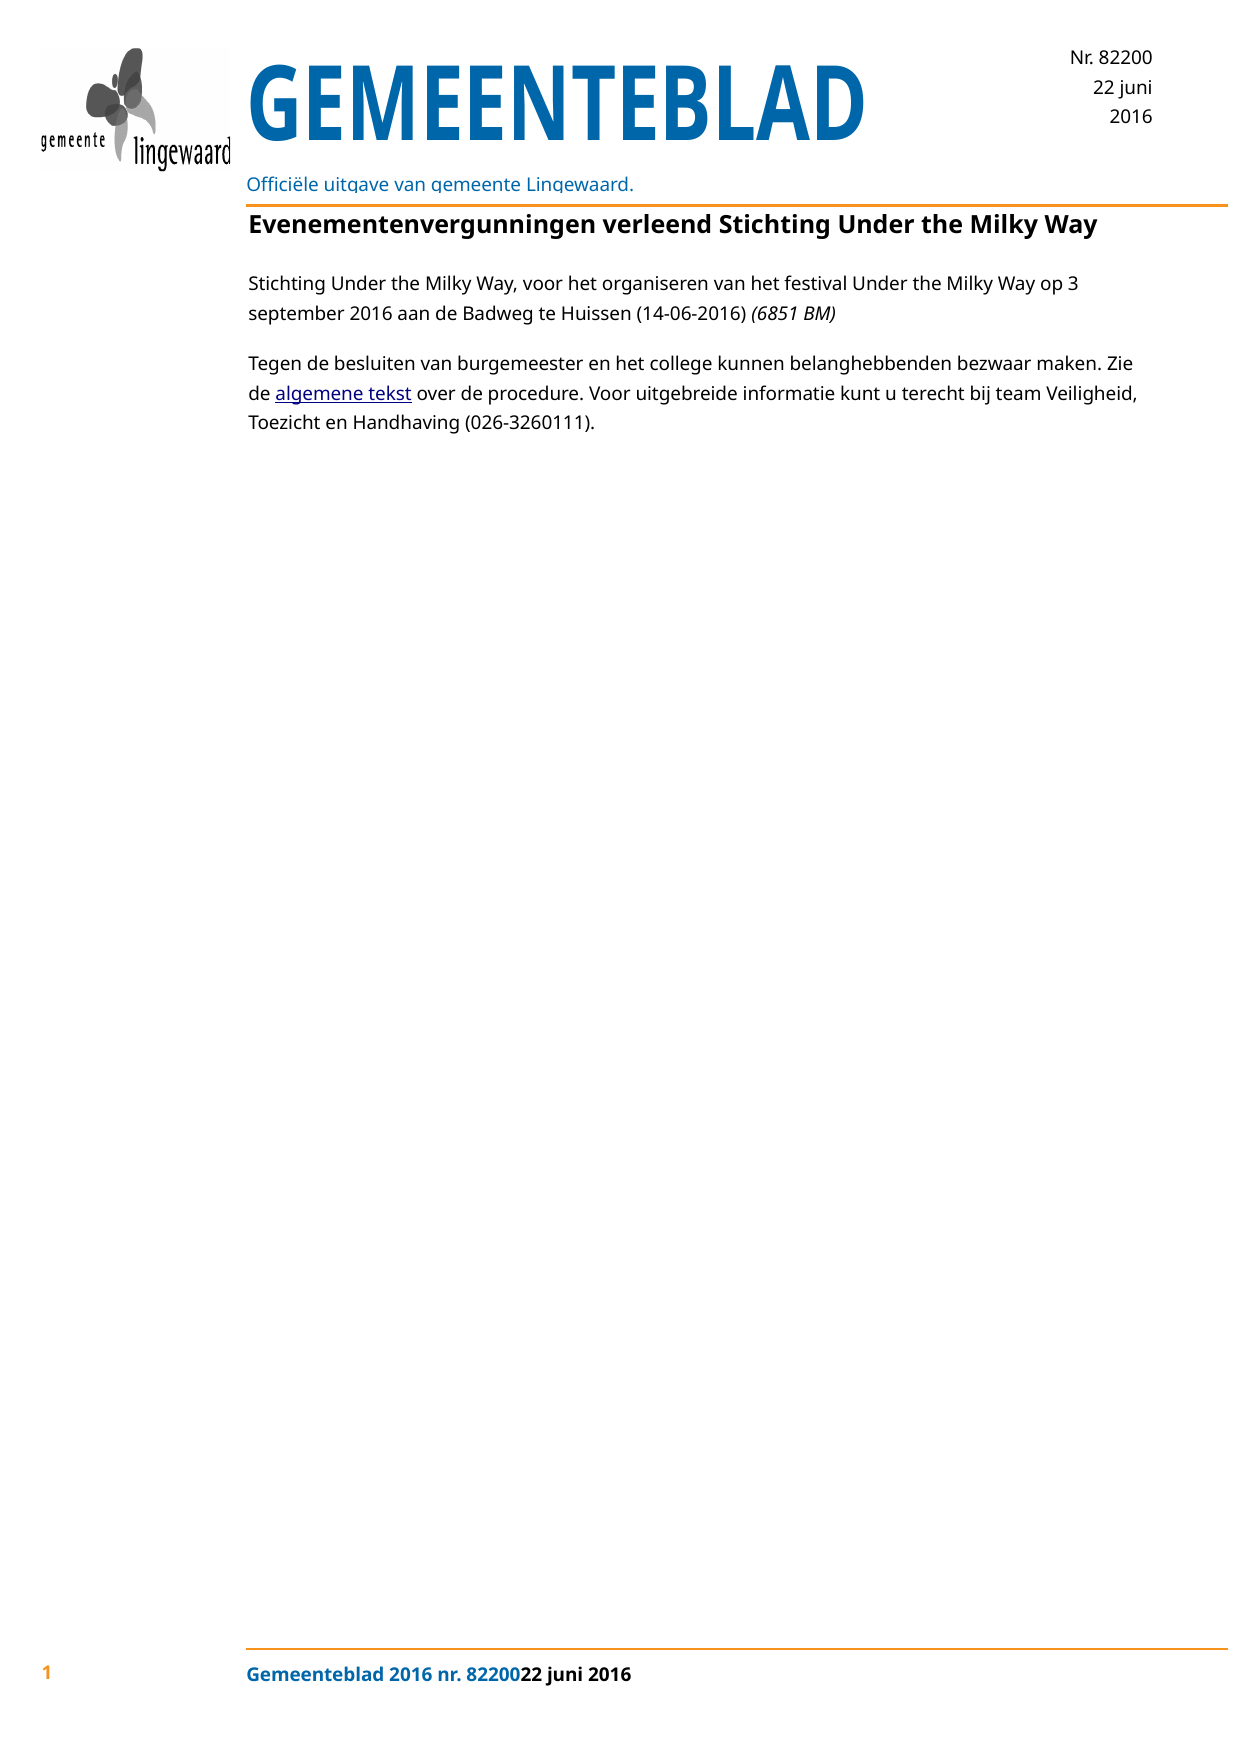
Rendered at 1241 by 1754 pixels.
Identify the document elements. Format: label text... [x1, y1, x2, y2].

text Evenementenvergunningen verleend Stichting Under the Milky Way [248, 207, 1152, 241]
text Stichting Under the Milky Way, voor het organiseren van het festival Under the Milky Way op 3 september 2016 aan de Badweg te Huissen (14-06-2016) (6851 BM) [248, 270, 1152, 326]
text Tegen de besluiten van burgemeester en het college kunnen belanghebbenden bezwaar maken. Zie de algemene tekst over de procedure. Voor uitgebreide informatie kunt u terecht bij team Veiligheid, Toezicht en Handhaving (026-3260111). [248, 350, 1152, 435]
picture [41, 47, 231, 172]
